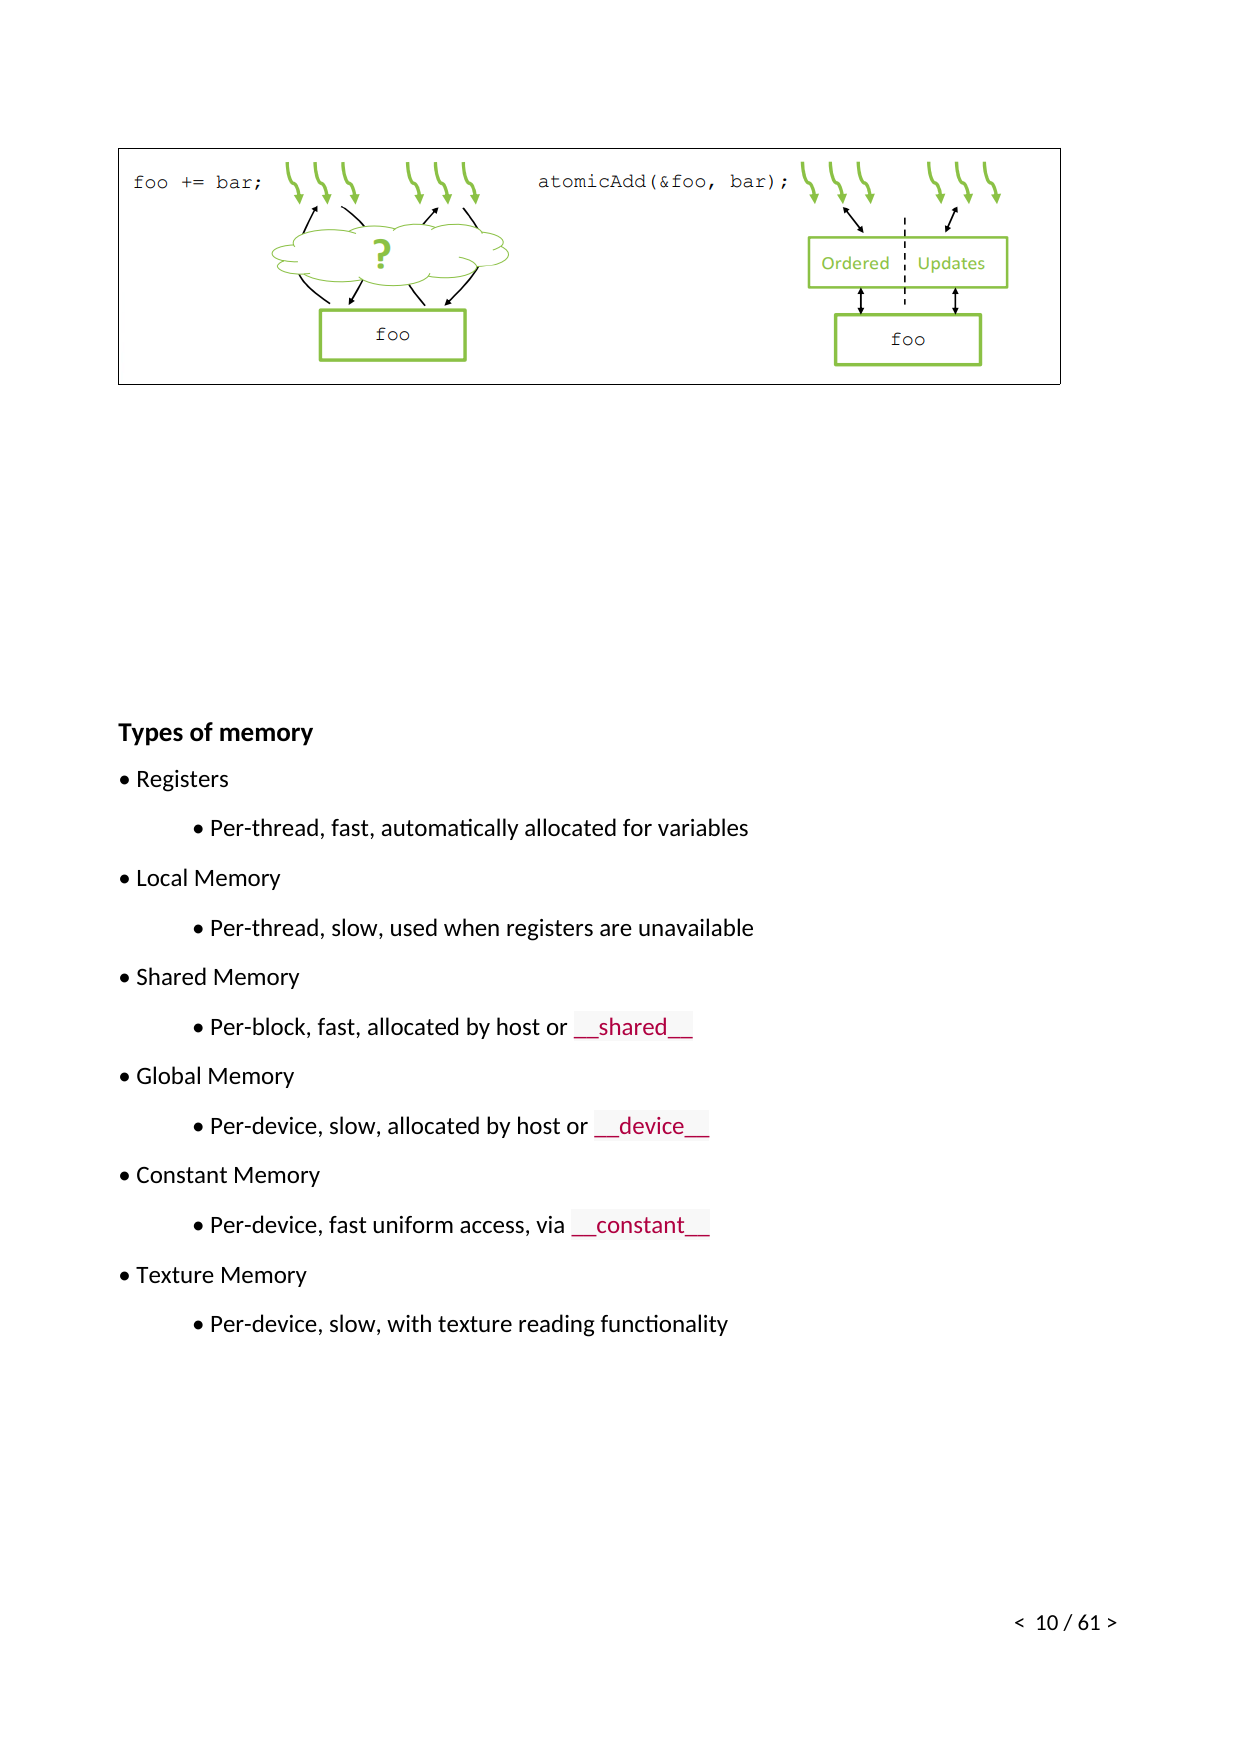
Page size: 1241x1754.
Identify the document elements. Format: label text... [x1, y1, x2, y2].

text • Global Memory [118, 1061, 1122, 1091]
text • Per-block, fast, allocated by host or __shared__ [118, 1011, 1122, 1041]
text • Per-thread, slow, used when registers are unavailable [118, 912, 1122, 942]
picture [121, 150, 1058, 381]
text • Local Memory [118, 862, 1122, 893]
text • Per-device, slow, with texture reading functionality [118, 1308, 1122, 1339]
text • Per-thread, fast, automatically allocated for variables [118, 813, 1122, 843]
subtitle Types of memory [118, 715, 1122, 748]
text • Texture Memory [118, 1259, 1122, 1289]
text • Per-device, fast uniform access, via __constant__ [118, 1209, 1122, 1240]
text • Shared Memory [118, 961, 1122, 992]
text • Constant Memory [118, 1160, 1122, 1190]
text • Per-device, slow, allocated by host or __device__ [118, 1110, 1122, 1141]
text • Registers [118, 763, 1122, 793]
